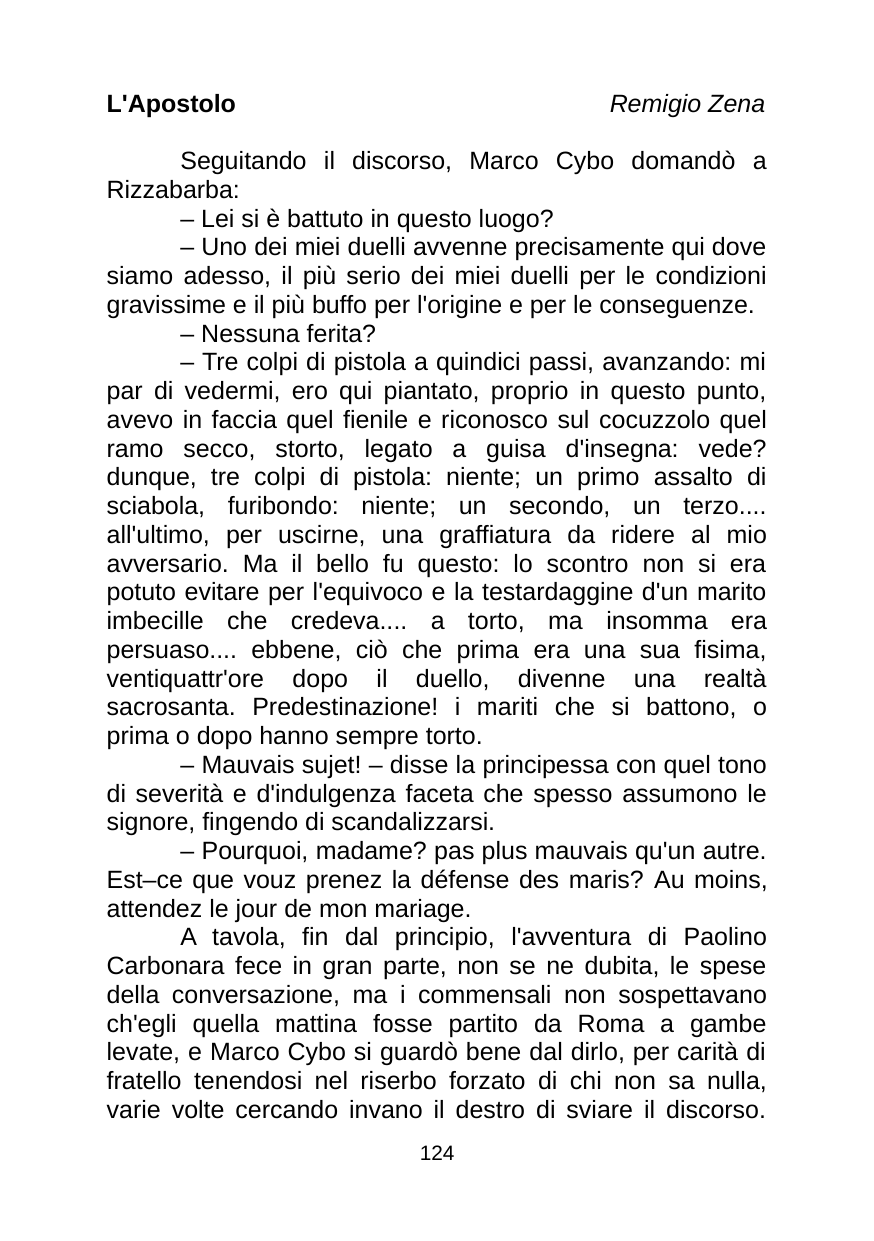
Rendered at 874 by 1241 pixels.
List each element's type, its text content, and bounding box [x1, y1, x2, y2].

text – Pourquoi, madame? pas plus mauvais qu'un autre. Est–ce que vouz prenez la défense des maris? Au moins, attendez le jour de mon mariage. [106, 836, 768, 922]
text Seguitando il discorso, Marco Cybo domandò a Rizzabarba: [106, 146, 768, 204]
text A tavola, fin dal principio, l'avventura di Paolino Carbonara fece in gran parte, non se ne dubita, le spese della conversazione, ma i commensali non sospettavano ch'egli quella mattina fosse partito da Roma a gambe levate, e Marco Cybo si guardò bene dal dirlo, per carità di fratello tenendosi nel riserbo forzato di chi non sa nulla, varie volte cercando invano il destro di sviare il discorso. [106, 922, 768, 1124]
text – Tre colpi di pistola a quindici passi, avanzando: mi par di vedermi, ero qui piantato, proprio in questo punto, avevo in faccia quel fienile e riconosco sul cocuzzolo quel ramo secco, storto, legato a guisa d'insegna: vede? dunque, tre colpi di pistola: niente; un primo assalto di sciabola, furibondo: niente; un secondo, un terzo.... all'ultimo, per uscirne, una graffiatura da ridere al mio avversario. Ma il bello fu questo: lo scontro non si era potuto evitare per l'equivoco e la testardaggine d'un marito imbecille che credeva.... a torto, ma insomma era persuaso.... ebbene, ciò che prima era una sua fisima, ventiquattr'ore dopo il duello, divenne una realtà sacrosanta. Predestinazione! i mariti che si battono, o prima o dopo hanno sempre torto. [106, 347, 768, 750]
text – Lei si è battuto in questo luogo? [106, 204, 768, 232]
text – Uno dei miei duelli avvenne precisamente qui dove siamo adesso, il più serio dei miei duelli per le condizioni gravissime e il più buffo per l'origine e per le conseguenze. [106, 232, 768, 319]
text – Nessuna ferita? [106, 319, 768, 347]
text – Mauvais sujet! – disse la principessa con quel tono di severità e d'indulgenza faceta che spesso assumono le signore, fingendo di scandalizzarsi. [106, 750, 768, 836]
